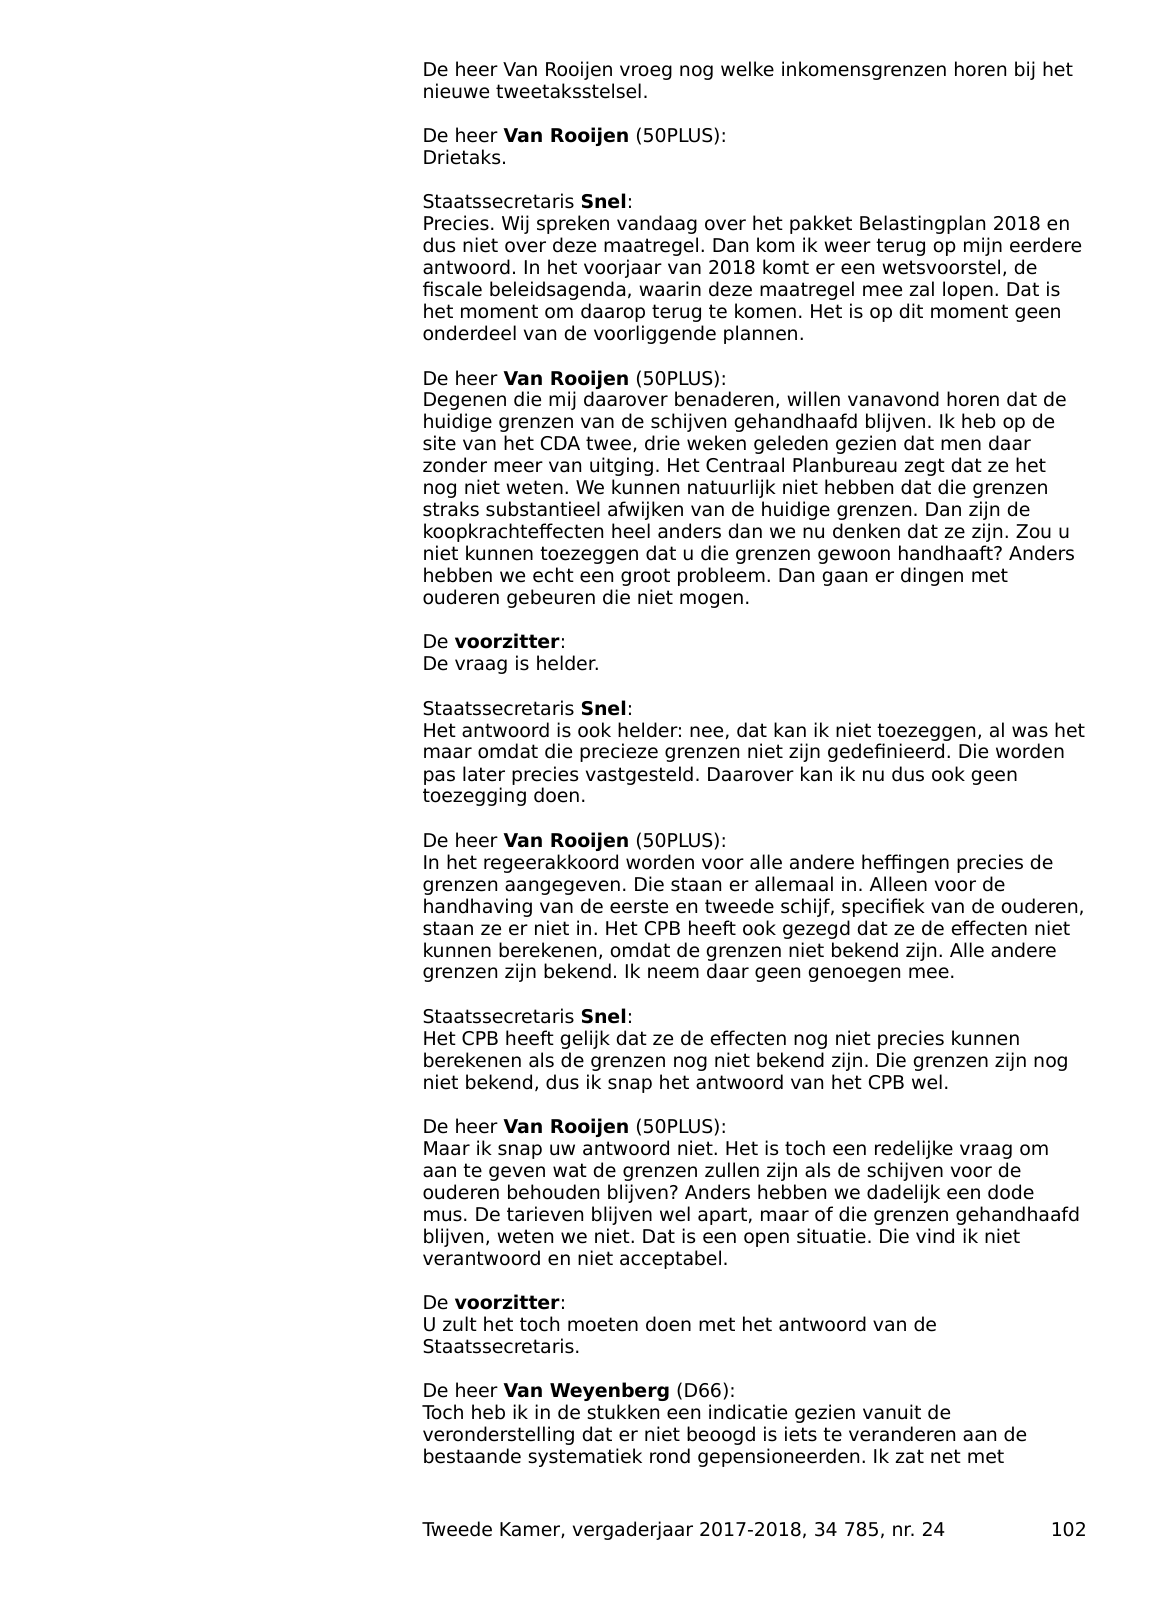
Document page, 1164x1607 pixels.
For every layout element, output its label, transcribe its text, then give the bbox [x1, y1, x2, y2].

text De voorzitter: [422, 631, 1087, 653]
text De heer Van Rooijen vroeg nog welke inkomensgrenzen horen bij het nieuwe tweetaksstelsel. [422, 59, 1087, 103]
text Staatssecretaris Snel: [422, 191, 1087, 213]
text De heer Van Rooijen (50PLUS): [422, 367, 1087, 389]
text Het CPB heeft gelijk dat ze de effecten nog niet precies kunnen berekenen als de grenzen nog niet bekend zijn. Die grenzen zijn nog niet bekend, dus ik snap het antwoord van het CPB wel. [422, 1028, 1087, 1093]
text De voorzitter: [422, 1292, 1087, 1314]
text Maar ik snap uw antwoord niet. Het is toch een redelijke vraag om aan te geven wat de grenzen zullen zijn als de schijven voor de ouderen behouden blijven? Anders hebben we dadelijk een dode mus. De tarieven blijven wel apart, maar of die grenzen gehandhaafd blijven, weten we niet. Dat is een open situatie. Die vind ik niet verantwoord en niet acceptabel. [422, 1138, 1087, 1269]
text In het regeerakkoord worden voor alle andere heffingen precies de grenzen aangegeven. Die staan er allemaal in. Alleen voor de handhaving van de eerste en tweede schijf, specifiek van de ouderen, staan ze er niet in. Het CPB heeft ook gezegd dat ze de effecten niet kunnen berekenen, omdat de grenzen niet bekend zijn. Alle andere grenzen zijn bekend. Ik neem daar geen genoegen mee. [422, 852, 1087, 983]
text De heer Van Rooijen (50PLUS): [422, 1116, 1087, 1138]
text Staatssecretaris Snel: [422, 697, 1087, 719]
text U zult het toch moeten doen met het antwoord van de Staatssecretaris. [422, 1314, 1087, 1358]
text De vraag is helder. [422, 653, 1087, 675]
text Degenen die mij daarover benaderen, willen vanavond horen dat de huidige grenzen van de schijven gehandhaafd blijven. Ik heb op de site van het CDA twee, drie weken geleden gezien dat men daar zonder meer van uitging. Het Centraal Planbureau zegt dat ze het nog niet weten. We kunnen natuurlijk niet hebben dat die grenzen straks substantieel afwijken van de huidige grenzen. Dan zijn de koopkrachteffecten heel anders dan we nu denken dat ze zijn. Zou u niet kunnen toezeggen dat u die grenzen gewoon handhaaft? Anders hebben we echt een groot probleem. Dan gaan er dingen met ouderen gebeuren die niet mogen. [422, 389, 1087, 609]
text Staatssecretaris Snel: [422, 1006, 1087, 1028]
text Toch heb ik in de stukken een indicatie gezien vanuit de veronderstelling dat er niet beoogd is iets te veranderen aan de bestaande systematiek rond gepensioneerden. Ik zat net met [422, 1402, 1087, 1468]
text De heer Van Rooijen (50PLUS): [422, 125, 1087, 147]
text De heer Van Rooijen (50PLUS): [422, 829, 1087, 852]
text Precies. Wij spreken vandaag over het pakket Belastingplan 2018 en dus niet over deze maatregel. Dan kom ik weer terug op mijn eerdere antwoord. In het voorjaar van 2018 komt er een wetsvoorstel, de fiscale beleidsagenda, waarin deze maatregel mee zal lopen. Dat is het moment om daarop terug te komen. Het is op dit moment geen onderdeel van de voorliggende plannen. [422, 213, 1087, 345]
text Het antwoord is ook helder: nee, dat kan ik niet toezeggen, al was het maar omdat die precieze grenzen niet zijn gedefinieerd. Die worden pas later precies vastgesteld. Daarover kan ik nu dus ook geen toezegging doen. [422, 719, 1087, 807]
text De heer Van Weyenberg (D66): [422, 1380, 1087, 1402]
text Drietaks. [422, 147, 1087, 169]
